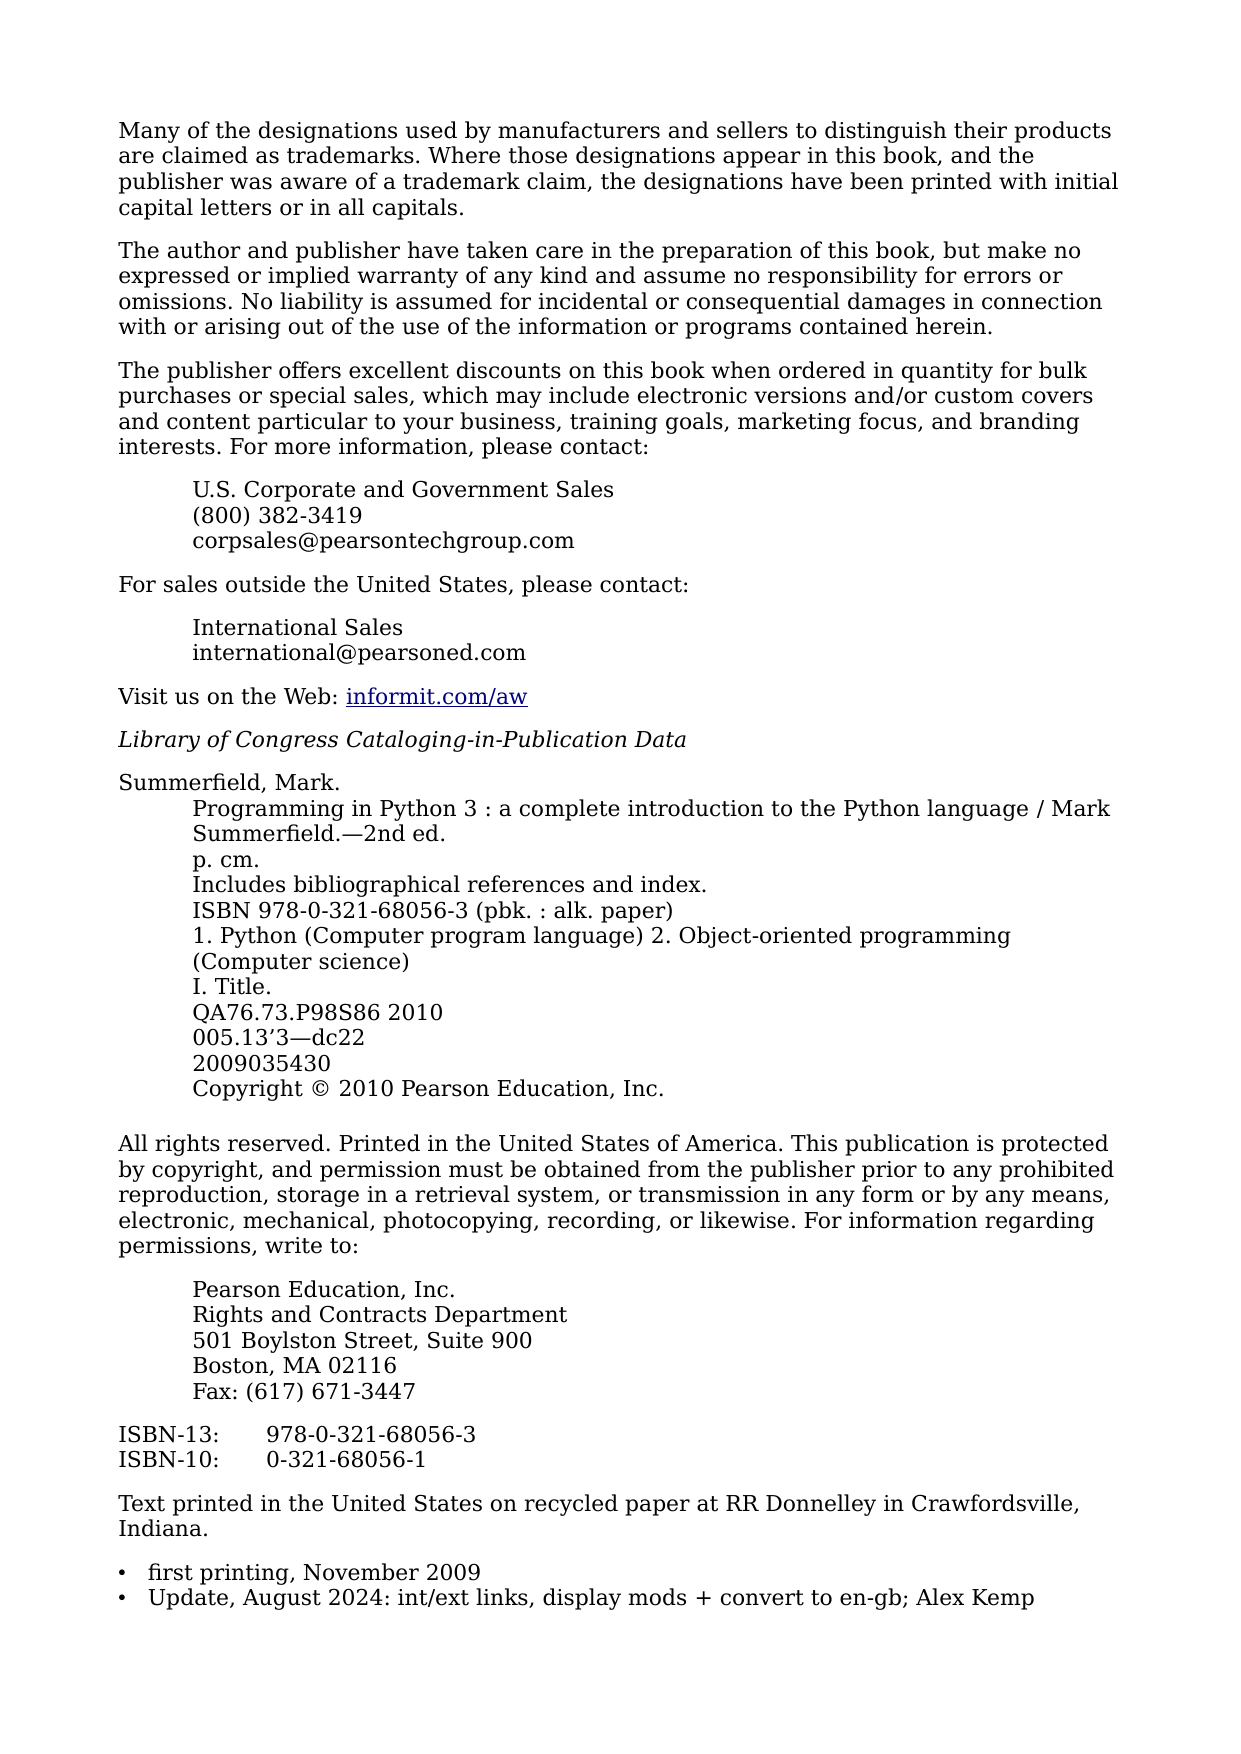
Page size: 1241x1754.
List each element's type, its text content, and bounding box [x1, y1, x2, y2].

text Fax: (617) 671-3447 [192, 1379, 1122, 1404]
text 1. Python (Computer program language) 2. Object-oriented programming (Computer science) [192, 923, 1122, 974]
text ISBN-13: 978-0-321-68056-3 [118, 1422, 1122, 1448]
text ISBN-10: 0-321-68056-1 [118, 1448, 1122, 1473]
text corpsales@pearsontechgroup.com [192, 528, 1122, 554]
text Many of the designations used by manufacturers and sellers to distinguish their products are claimed as trademarks. Where those designations appear in this book, and the publisher was aware of a trademark claim, the designations have been printed with initial capital letters or in all capitals. [118, 118, 1122, 220]
text 005.13’3—dc22 [192, 1025, 1122, 1051]
text Includes bibliographical references and index. [192, 872, 1122, 898]
text The author and publisher have taken care in the preparation of this book, but make no expressed or implied warranty of any kind and assume no responsibility for errors or omissions. No liability is assumed for incidental or consequential damages in connection with or arising out of the use of the information or programs contained herein. [118, 238, 1122, 340]
text U.S. Corporate and Government Sales [192, 477, 1122, 503]
text All rights reserved. Printed in the United States of America. This publication is protected by copyright, and permission must be obtained from the publisher prior to any prohibited reproduction, storage in a retrieval system, or transmission in any form or by any means, electronic, mechanical, photocopying, recording, or likewise. For information regarding permissions, write to: [118, 1131, 1122, 1259]
text Summerfield, Mark. [118, 770, 1122, 796]
text international@pearsoned.com [192, 641, 1122, 666]
text Pearson Education, Inc. [192, 1277, 1122, 1302]
text (800) 382-3419 [192, 503, 1122, 528]
list Update, August 2024: int/ext links, display mods + convert to en-gb; Alex Kemp [118, 1585, 1122, 1611]
text Visit us on the Web: informit.com/aw [118, 684, 1122, 709]
text For sales outside the United States, please contact: [118, 572, 1122, 597]
text 501 Boylston Street, Suite 900 [192, 1328, 1122, 1353]
text 2009035430 [192, 1051, 1122, 1076]
text Copyright © 2010 Pearson Education, Inc. [192, 1076, 1122, 1102]
text Boston, MA 02116 [192, 1353, 1122, 1379]
text ISBN 978-0-321-68056-3 (pbk. : alk. paper) [192, 898, 1122, 923]
text International Sales [192, 615, 1122, 641]
text QA76.73.P98S86 2010 [192, 1000, 1122, 1025]
text Rights and Contracts Department [192, 1302, 1122, 1328]
text I. Title. [192, 974, 1122, 1000]
text Library of Congress Cataloging-in-Publication Data [118, 727, 1122, 752]
text p. cm. [192, 847, 1122, 872]
text The publisher offers excellent discounts on this book when ordered in quantity for bulk purchases or special sales, which may include electronic versions and/or custom covers and content particular to your business, training goals, marketing focus, and branding interests. For more information, please contact: [118, 358, 1122, 460]
list first printing, November 2009 [118, 1559, 1122, 1585]
text Programming in Python 3 : a complete introduction to the Python language / Mark Summerfield.—2nd ed. [192, 796, 1122, 847]
text Text printed in the United States on recycled paper at RR Donnelley in Crawfordsville, Indiana. [118, 1491, 1122, 1542]
